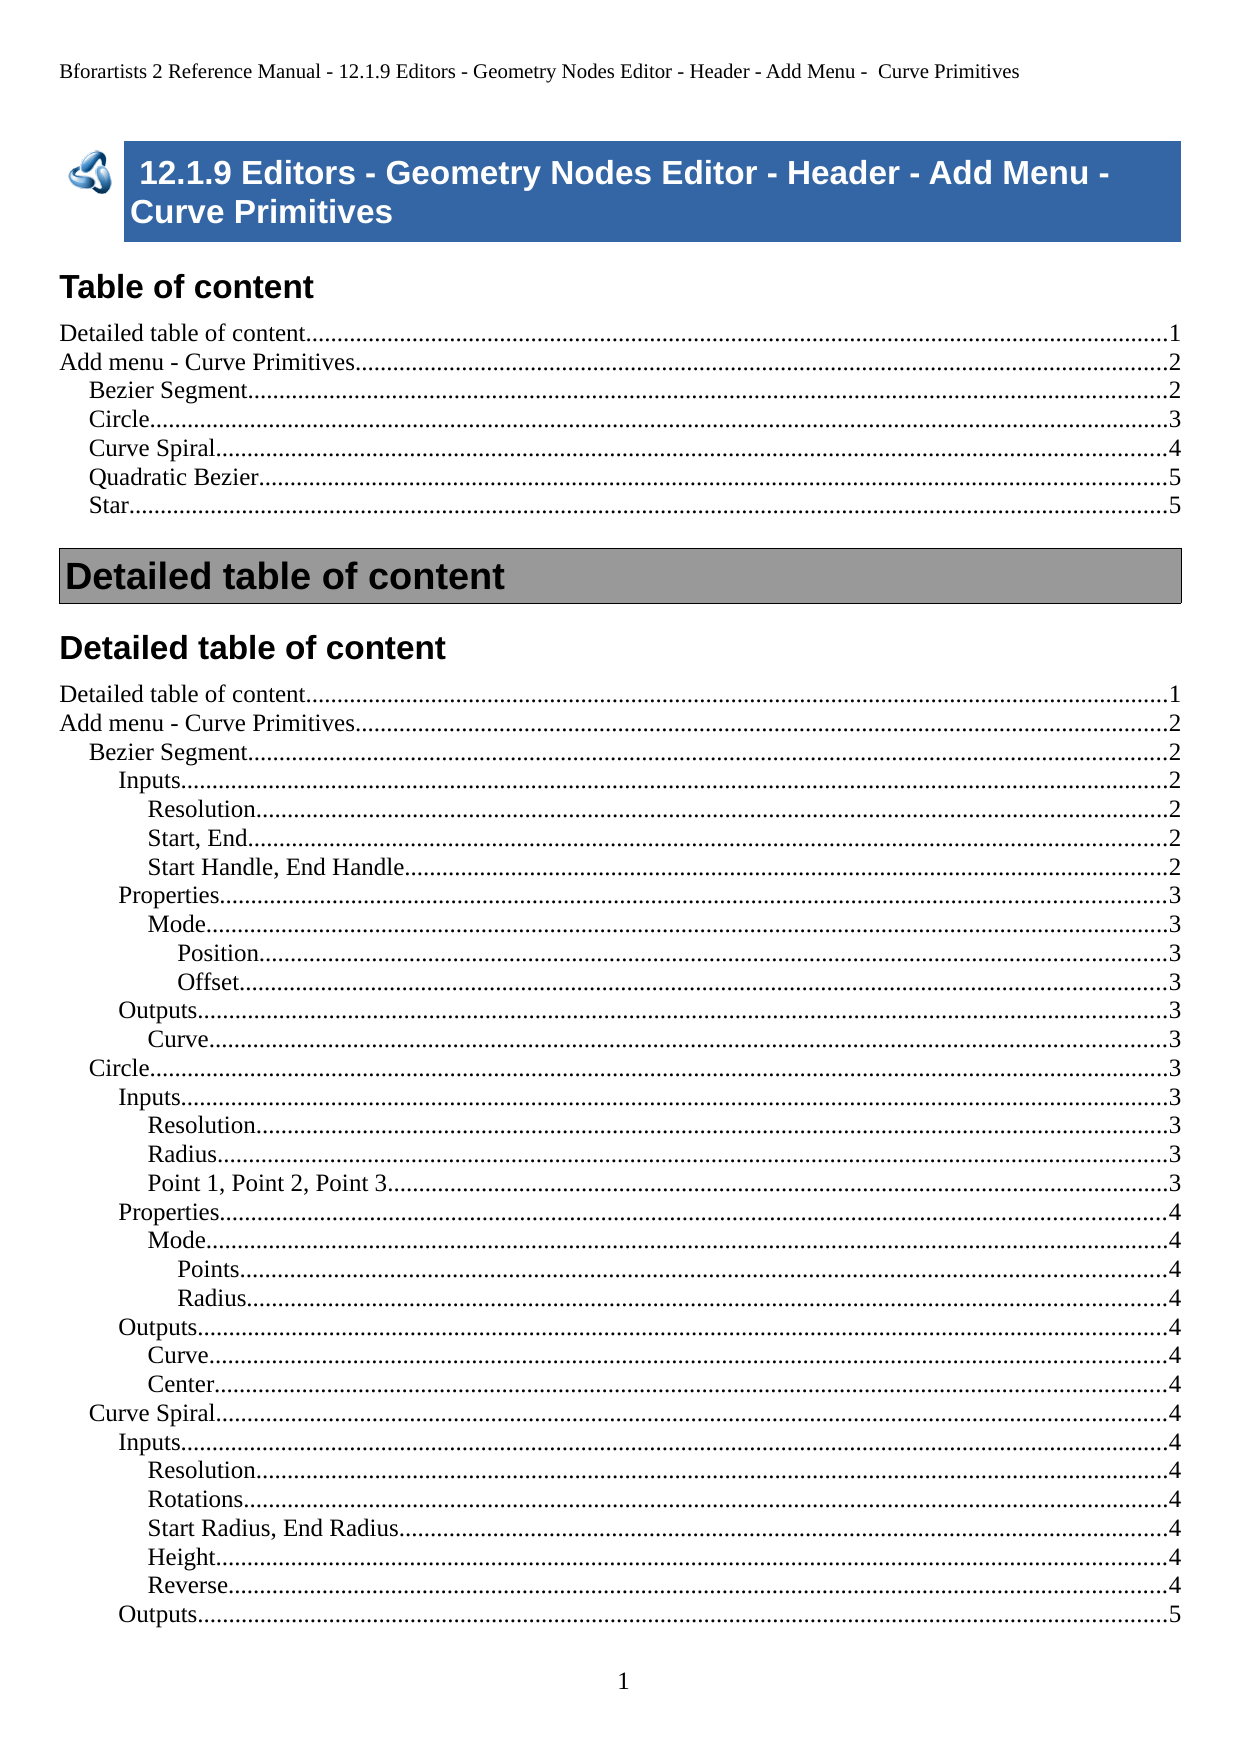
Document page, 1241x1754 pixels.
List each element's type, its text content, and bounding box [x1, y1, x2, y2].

subtitle Detailed table of content [59, 628, 1181, 667]
text Rotations 4 [147, 1484, 1181, 1513]
text Start Radius, End Radius 4 [147, 1513, 1181, 1542]
text Resolution 3 [147, 1110, 1181, 1139]
text Properties 4 [118, 1197, 1181, 1225]
picture [65, 147, 114, 197]
text Quadratic Bezier 5 [88, 462, 1181, 490]
text Curve Spiral 4 [88, 1398, 1181, 1427]
table_header Detailed table of content [60, 549, 1181, 603]
text Reverse 4 [147, 1570, 1181, 1599]
text Offset 3 [177, 967, 1181, 995]
text Position 3 [177, 938, 1181, 967]
text Star 5 [88, 490, 1181, 519]
subtitle Table of content [59, 267, 1181, 305]
text Radius 4 [177, 1283, 1181, 1312]
text Bezier Segment 2 [88, 737, 1181, 765]
text Outputs 5 [118, 1599, 1181, 1628]
text Resolution 4 [147, 1455, 1181, 1484]
text Mode 4 [147, 1225, 1181, 1254]
text Bezier Segment 2 [88, 375, 1181, 404]
text Curve 3 [147, 1024, 1181, 1053]
table_header 12.1.9 Editors - Geometry Nodes Editor - Header - Add Menu - Curve Primitives [124, 141, 1181, 242]
text Start, End 2 [147, 823, 1181, 852]
text Add menu - Curve Primitives 2 [59, 347, 1181, 375]
text Circle 3 [88, 404, 1181, 433]
text Curve 4 [147, 1340, 1181, 1369]
text Inputs 3 [118, 1082, 1181, 1110]
text Height 4 [147, 1542, 1181, 1570]
text Circle 3 [88, 1053, 1181, 1082]
text Radius 3 [147, 1139, 1181, 1168]
text Mode 3 [147, 909, 1181, 938]
text Center 4 [147, 1369, 1181, 1398]
text Points 4 [177, 1254, 1181, 1283]
text Outputs 4 [118, 1312, 1181, 1340]
text Properties 3 [118, 880, 1181, 909]
text Detailed table of content 1 [59, 318, 1181, 347]
text Inputs 2 [118, 765, 1181, 794]
text Curve Spiral 4 [88, 433, 1181, 462]
text Outputs 3 [118, 995, 1181, 1024]
text Start Handle, End Handle 2 [147, 852, 1181, 880]
text Add menu - Curve Primitives 2 [59, 708, 1181, 737]
text Resolution 2 [147, 794, 1181, 823]
text Point 1, Point 2, Point 3 3 [147, 1168, 1181, 1197]
text Inputs 4 [118, 1427, 1181, 1455]
text Detailed table of content 1 [59, 679, 1181, 708]
table_header [59, 141, 124, 242]
